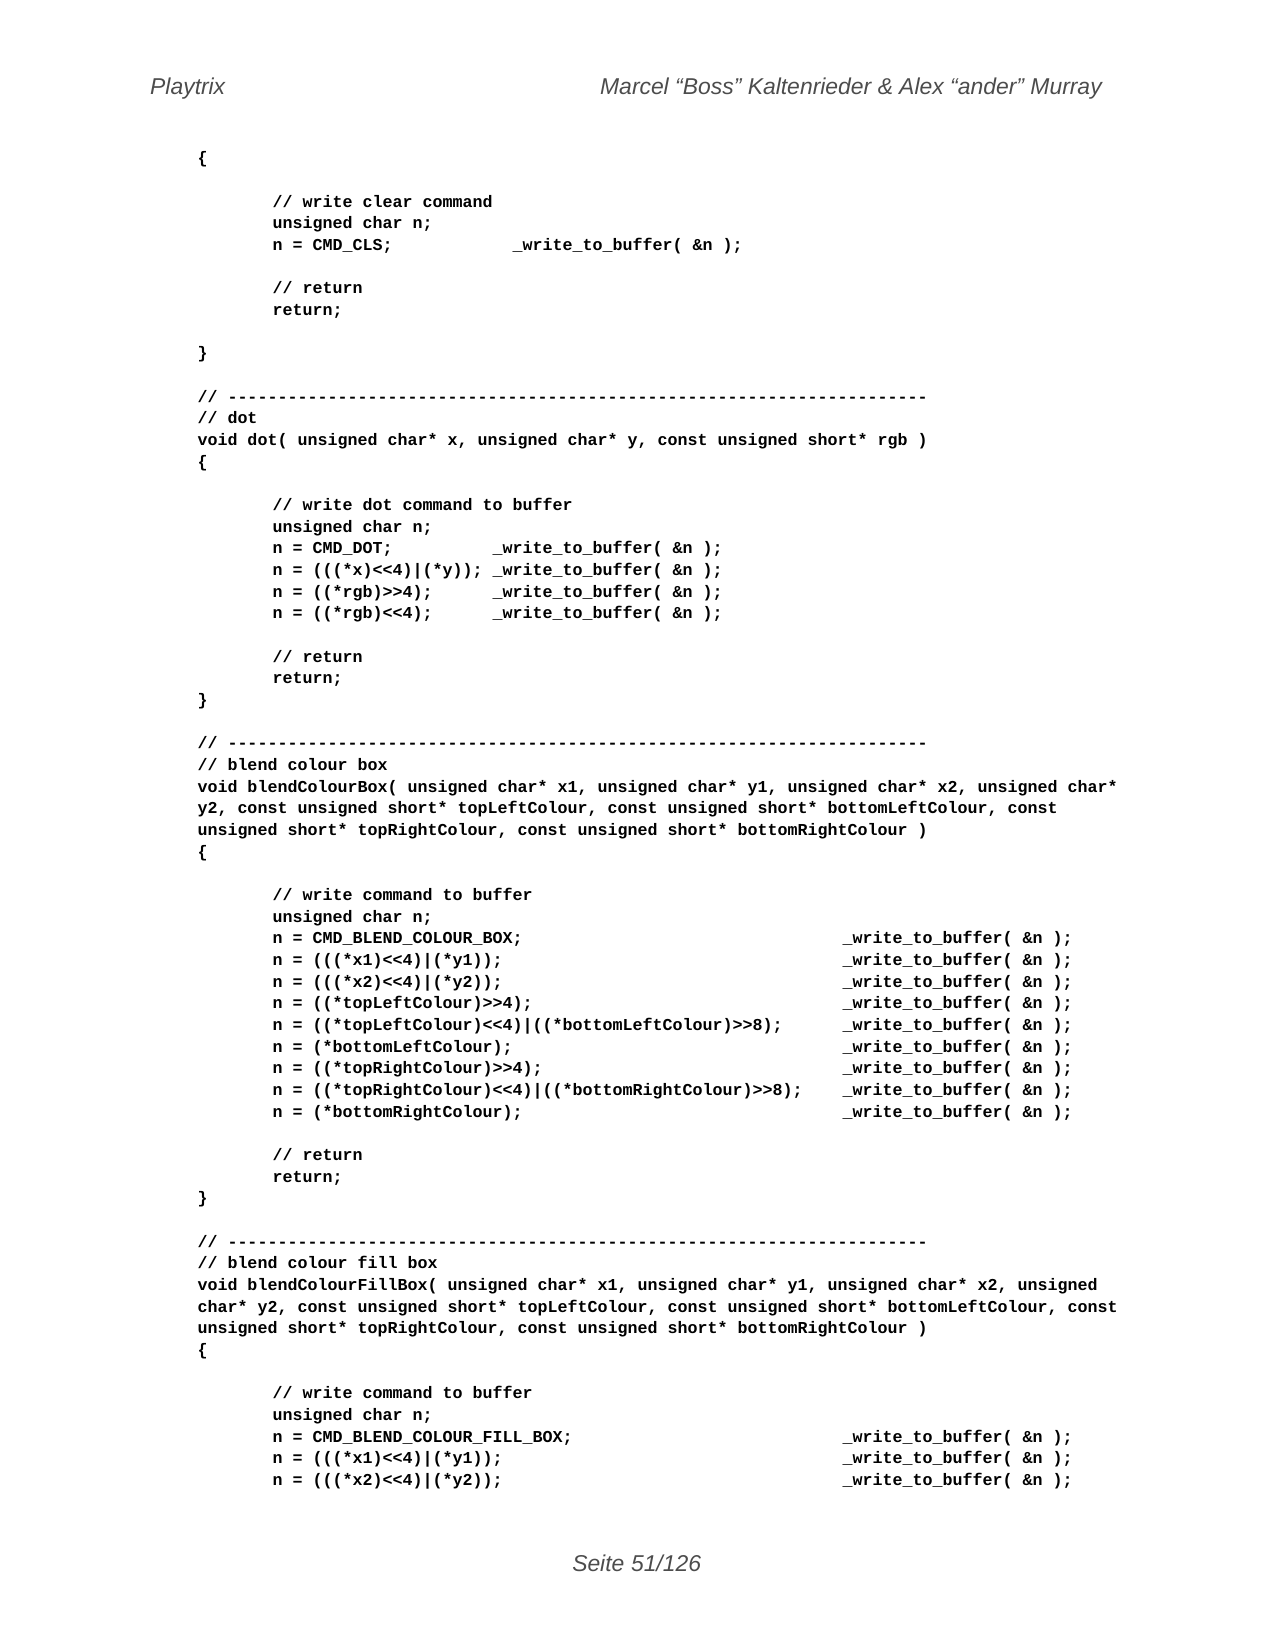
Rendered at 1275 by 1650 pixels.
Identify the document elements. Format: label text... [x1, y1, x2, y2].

text return; [197, 1168, 1125, 1187]
text } [197, 1190, 1125, 1209]
text // return [197, 280, 1125, 299]
text { [197, 150, 1125, 169]
text // return [197, 1147, 1125, 1166]
text // write command to buffer [197, 887, 1125, 906]
text // blend colour box [197, 757, 1125, 776]
text } [197, 345, 1125, 364]
text void blendColourFillBox( unsigned char* x1, unsigned char* y1, unsigned char* x2, unsigned char* y2, const unsigned short* topLeftColour, const unsigned short* bottomLeftColour, const unsigned short* topRightColour, const unsigned short* bottomRightColour ) [197, 1277, 1125, 1339]
text n = ((*topLeftColour)<<4)|((*bottomLeftColour)>>8); _write_to_buffer( &n ); [197, 1017, 1125, 1036]
text n = (((*x2)<<4)|(*y2)); _write_to_buffer( &n ); [197, 1472, 1125, 1491]
text return; [197, 302, 1125, 321]
text // ---------------------------------------------------------------------- [197, 388, 1125, 407]
text n = ((*topRightColour)<<4)|((*bottomRightColour)>>8); _write_to_buffer( &n ); [197, 1082, 1125, 1101]
text unsigned char n; [197, 518, 1125, 537]
text n = ((*rgb)>>4); _write_to_buffer( &n ); [197, 583, 1125, 602]
text // write dot command to buffer [197, 497, 1125, 516]
text // ---------------------------------------------------------------------- [197, 1233, 1125, 1252]
text n = ((*topLeftColour)>>4); _write_to_buffer( &n ); [197, 995, 1125, 1014]
text void blendColourBox( unsigned char* x1, unsigned char* y1, unsigned char* x2, unsigned char* y2, const unsigned short* topLeftColour, const unsigned short* bottomLeftColour, const unsigned short* topRightColour, const unsigned short* bottomRightColour ) [197, 778, 1125, 841]
text n = ((*rgb)<<4); _write_to_buffer( &n ); [197, 605, 1125, 624]
text // blend colour fill box [197, 1255, 1125, 1274]
text // write command to buffer [197, 1385, 1125, 1404]
text unsigned char n; [197, 215, 1125, 234]
text n = (((*x1)<<4)|(*y1)); _write_to_buffer( &n ); [197, 1450, 1125, 1469]
text } [197, 692, 1125, 711]
text // dot [197, 410, 1125, 429]
text n = (((*x)<<4)|(*y)); _write_to_buffer( &n ); [197, 562, 1125, 581]
text return; [197, 670, 1125, 689]
text n = CMD_DOT; _write_to_buffer( &n ); [197, 540, 1125, 559]
text // return [197, 648, 1125, 667]
text n = (((*x2)<<4)|(*y2)); _write_to_buffer( &n ); [197, 973, 1125, 992]
text n = CMD_CLS; _write_to_buffer( &n ); [197, 237, 1125, 256]
text n = CMD_BLEND_COLOUR_BOX; _write_to_buffer( &n ); [197, 930, 1125, 949]
text { [197, 1342, 1125, 1361]
text // write clear command [197, 193, 1125, 212]
text n = CMD_BLEND_COLOUR_FILL_BOX; _write_to_buffer( &n ); [197, 1428, 1125, 1447]
text // ---------------------------------------------------------------------- [197, 735, 1125, 754]
text unsigned char n; [197, 1407, 1125, 1426]
text { [197, 453, 1125, 472]
text n = (*bottomLeftColour); _write_to_buffer( &n ); [197, 1038, 1125, 1057]
text { [197, 843, 1125, 862]
text n = ((*topRightColour)>>4); _write_to_buffer( &n ); [197, 1060, 1125, 1079]
text n = (*bottomRightColour); _write_to_buffer( &n ); [197, 1103, 1125, 1122]
text void dot( unsigned char* x, unsigned char* y, const unsigned short* rgb ) [197, 432, 1125, 451]
text n = (((*x1)<<4)|(*y1)); _write_to_buffer( &n ); [197, 952, 1125, 971]
text unsigned char n; [197, 908, 1125, 927]
